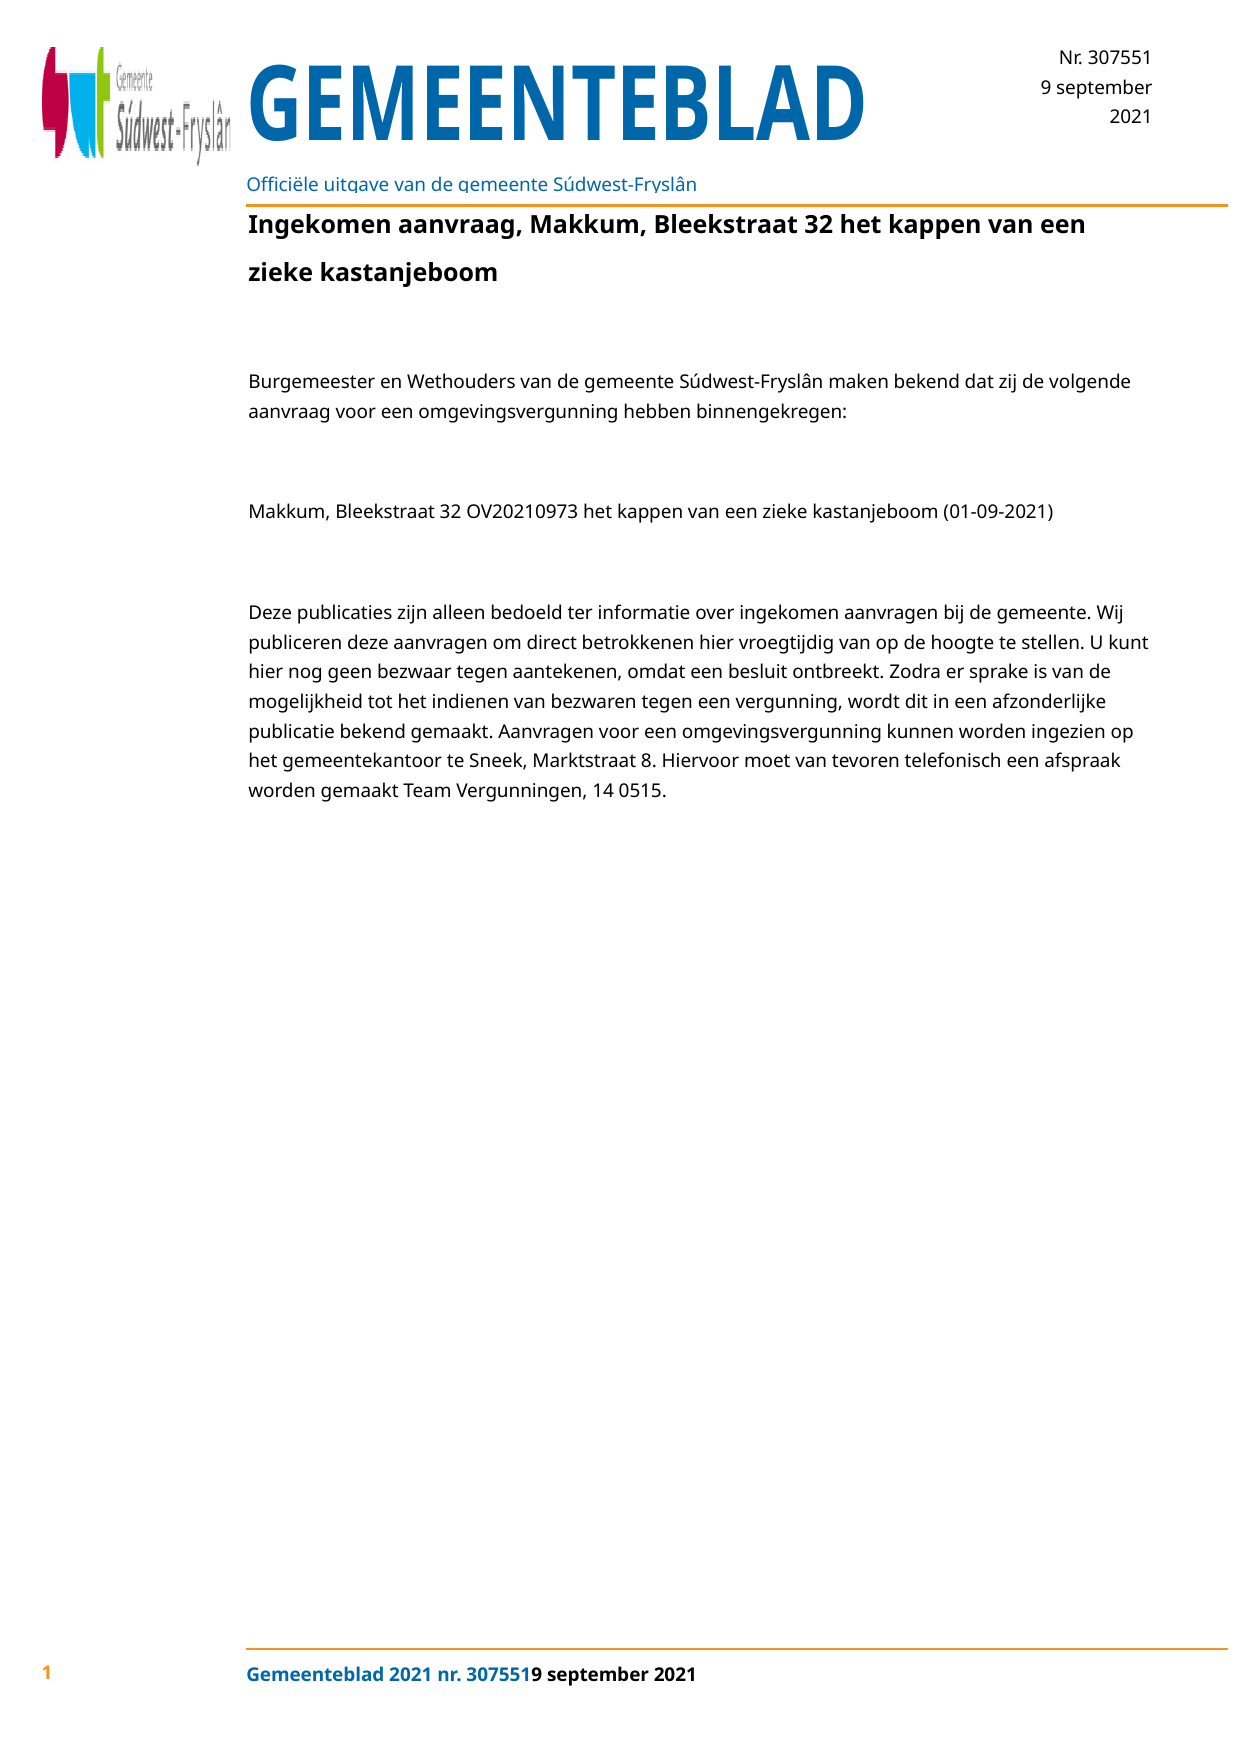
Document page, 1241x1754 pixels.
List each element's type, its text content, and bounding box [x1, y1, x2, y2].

text Deze publicaties zijn alleen bedoeld ter informatie over ingekomen aanvragen bij de gemeente. Wij publiceren deze aanvragen om direct betrokkenen hier vroegtijdig van op de hoogte te stellen. U kunt hier nog geen bezwaar tegen aantekenen, omdat een besluit ontbreekt. Zodra er sprake is van de mogelijkheid tot het indienen van bezwaren tegen een vergunning, wordt dit in een afzonderlijke publicatie bekend gemaakt. Aanvragen voor een omgevingsvergunning kunnen worden ingezien op het gemeentekantoor te Sneek, Marktstraat 8. Hiervoor moet van tevoren telefonisch een afspraak worden gemaakt Team Vergunningen, 14 0515. [248, 599, 1152, 803]
text Makkum, Bleekstraat 32 OV20210973 het kappen van een zieke kastanjeboom (01-09-2021) [248, 499, 1152, 524]
text Ingekomen aanvraag, Makkum, Bleekstraat 32 het kappen van een zieke kastanjeboom [248, 207, 1152, 288]
text Burgemeester en Wethouders van de gemeente Súdwest-Fryslân maken bekend dat zij de volgende aanvraag voor een omgevingsvergunning hebben binnengekregen: [248, 368, 1152, 424]
picture [41, 47, 231, 172]
